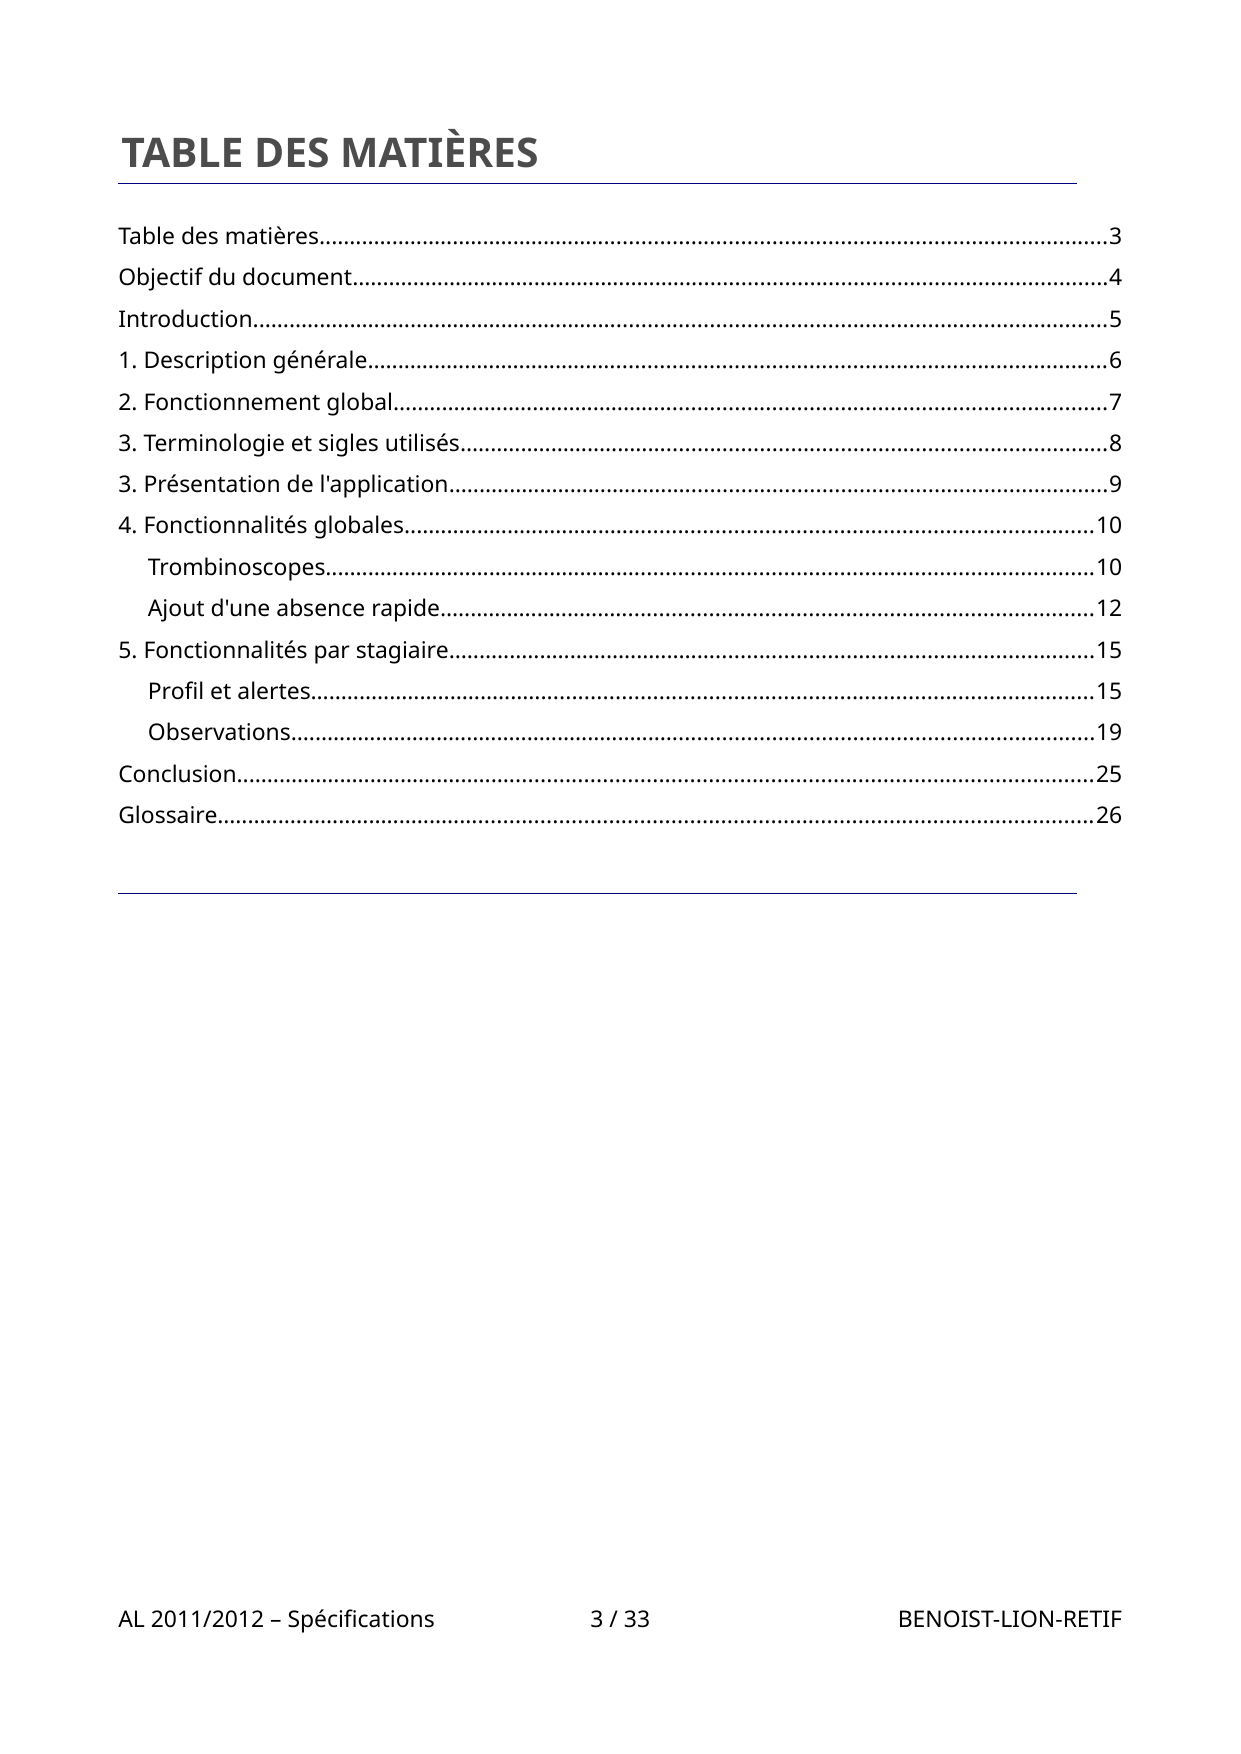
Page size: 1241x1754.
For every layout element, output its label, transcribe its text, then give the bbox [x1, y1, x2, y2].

subtitle Table des matières [118, 121, 1077, 183]
text 2. Fonctionnement global 7 [118, 377, 1122, 418]
text Ajout d'une absence rapide 12 [148, 584, 1122, 625]
text 3. Présentation de l'application 9 [118, 459, 1122, 501]
text Table des matières 3 [118, 211, 1122, 253]
text Introduction 5 [118, 294, 1122, 336]
text Trombinoscopes 10 [148, 542, 1122, 584]
text 5. Fonctionnalités par stagiaire 15 [118, 625, 1122, 666]
text Observations 19 [148, 708, 1122, 749]
text Objectif du document 4 [118, 253, 1122, 294]
text 3. Terminologie et sigles utilisés 8 [118, 418, 1122, 459]
text Profil et alertes 15 [148, 666, 1122, 708]
text 1. Description générale 6 [118, 336, 1122, 377]
text 4. Fonctionnalités globales 10 [118, 501, 1122, 542]
text Glossaire 26 [118, 790, 1122, 832]
text Conclusion 25 [118, 749, 1122, 790]
